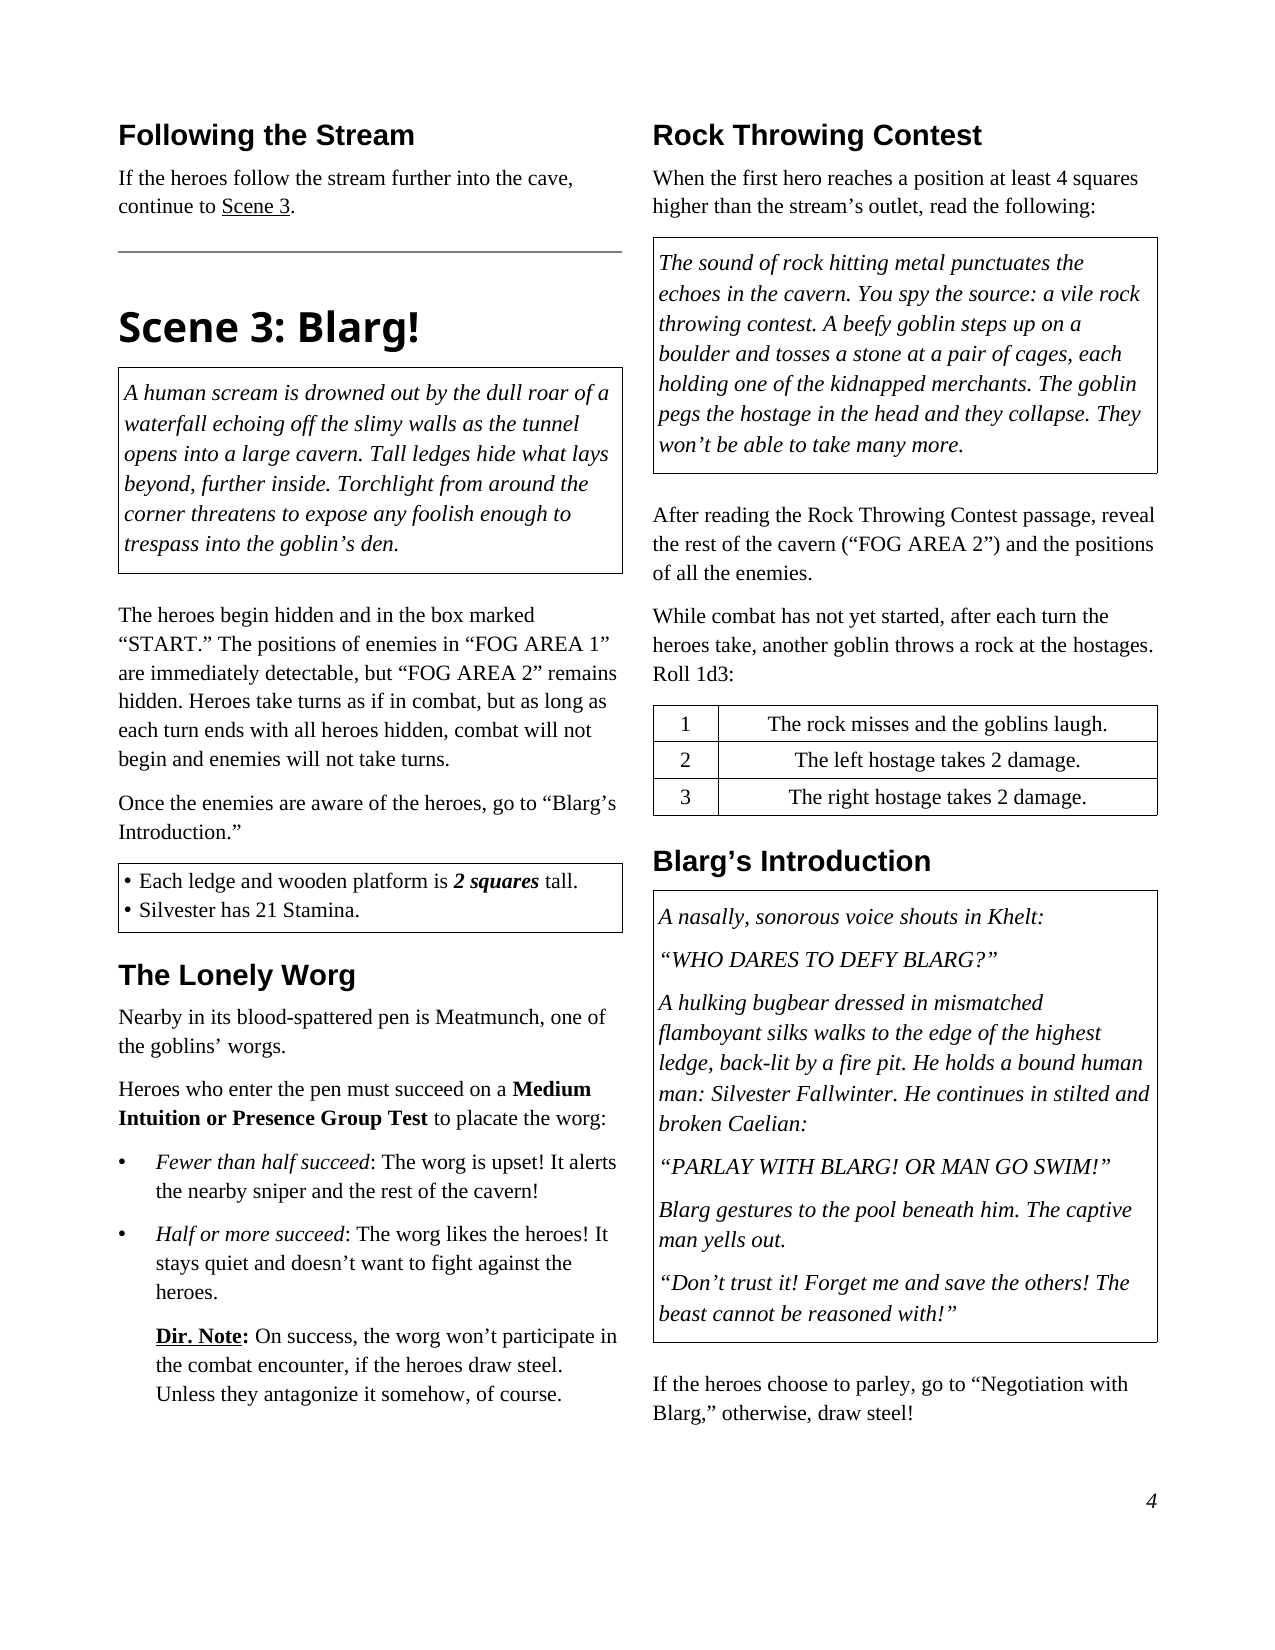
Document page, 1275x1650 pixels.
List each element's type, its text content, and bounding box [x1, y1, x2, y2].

table_header The sound of rock hitting metal punctuates the echoes in the cavern. You spy the source: a vile rock throwing contest. A beefy goblin steps up on a boulder and tosses a stone at a pair of cages, each holding one of the kidnapped merchants. The goblin pegs the hostage in the head and they collapse. They won’t be able to take many more. [654, 238, 1157, 473]
list Fewer than half succeed: The worg is upset! It alerts the nearby sniper and the rest of the cavern! [118, 1149, 622, 1203]
subtitle The Lonely Worg [118, 957, 622, 991]
table_cell The right hostage takes 2 damage. [719, 779, 1157, 815]
text Heroes who enter the pen must succeed on a Medium Intuition or Presence Group Test to placate the worg: [118, 1076, 622, 1131]
text The heroes begin hidden and in the box marked “START.” The positions of enemies in “FOG AREA 1” are immediately detectable, but “FOG AREA 2” remains hidden. Heroes take turns as if in combat, but as long as each turn ends with all heroes hidden, combat will not begin and enemies will not take turns. [118, 602, 622, 772]
text After reading the Rock Throwing Contest passage, reveal the rest of the cavern (“FOG AREA 2”) and the positions of all the enemies. [652, 502, 1157, 585]
table_header 1 [654, 706, 718, 741]
table_header Each ledge and wooden platform is 2 squares tall. Silvester has 21 Stamina. [119, 864, 622, 932]
table_cell 2 [654, 742, 718, 778]
text While combat has not yet started, after each turn the heroes take, another goblin throws a rock at the hostages. Roll 1d3: [652, 603, 1157, 686]
table_header A nasally, sonorous voice shouts in Khelt: “WHO DARES TO DEFY BLARG?” A hulking bugbear dressed in mismatched flamboyant silks walks to the edge of the highest ledge, back-lit by a fire pit. He holds a bound human man: Silvester Fallwinter. He continues in stilted and broken Caelian: “PARLAY WITH BLARG! OR MAN GO SWIM!” Blarg gestures to the pool beneath him. The captive man yells out. “Don’t trust it! Forget me and save the others! The beast cannot be reasoned with!” [654, 891, 1157, 1342]
text If the heroes choose to parley, go to “Negotiation with Blarg,” otherwise, draw steel! [652, 1371, 1157, 1425]
text Once the enemies are aware of the heroes, go to “Blarg’s Introduction.” [118, 790, 622, 844]
subtitle Blarg’s Introduction [652, 844, 1157, 878]
table_header The rock misses and the goblins laugh. [719, 706, 1157, 741]
text Nearby in its blood-spattered pen is Meatmunch, one of the goblins’ worgs. [118, 1004, 622, 1058]
text If the heroes follow the stream further into the cave, continue to Scene 3. [118, 164, 622, 219]
list Dir. Note: On success, the worg won’t participate in the combat encounter, if the heroes draw steel. Unless they antagonize it somehow, of course. [118, 1323, 622, 1406]
table_header A human scream is drowned out by the dull roar of a waterfall echoing off the slimy walls as the tunnel opens into a large cavern. Tall ledges hide what lays beyond, further inside. Torchlight from around the corner threatens to expose any foolish enough to trespass into the goblin’s den. [119, 368, 622, 573]
list Half or more succeed: The worg likes the heroes! It stays quiet and doesn’t want to fight against the heroes. [118, 1221, 622, 1304]
table_cell 3 [654, 779, 718, 815]
subtitle Following the Stream [118, 118, 622, 152]
table_cell The left hostage takes 2 damage. [719, 742, 1157, 778]
subtitle Scene 3: Blarg! [118, 298, 622, 354]
text When the first hero reaches a position at least 4 squares higher than the stream’s outlet, read the following: [652, 164, 1157, 219]
subtitle Rock Throwing Contest [652, 118, 1157, 152]
